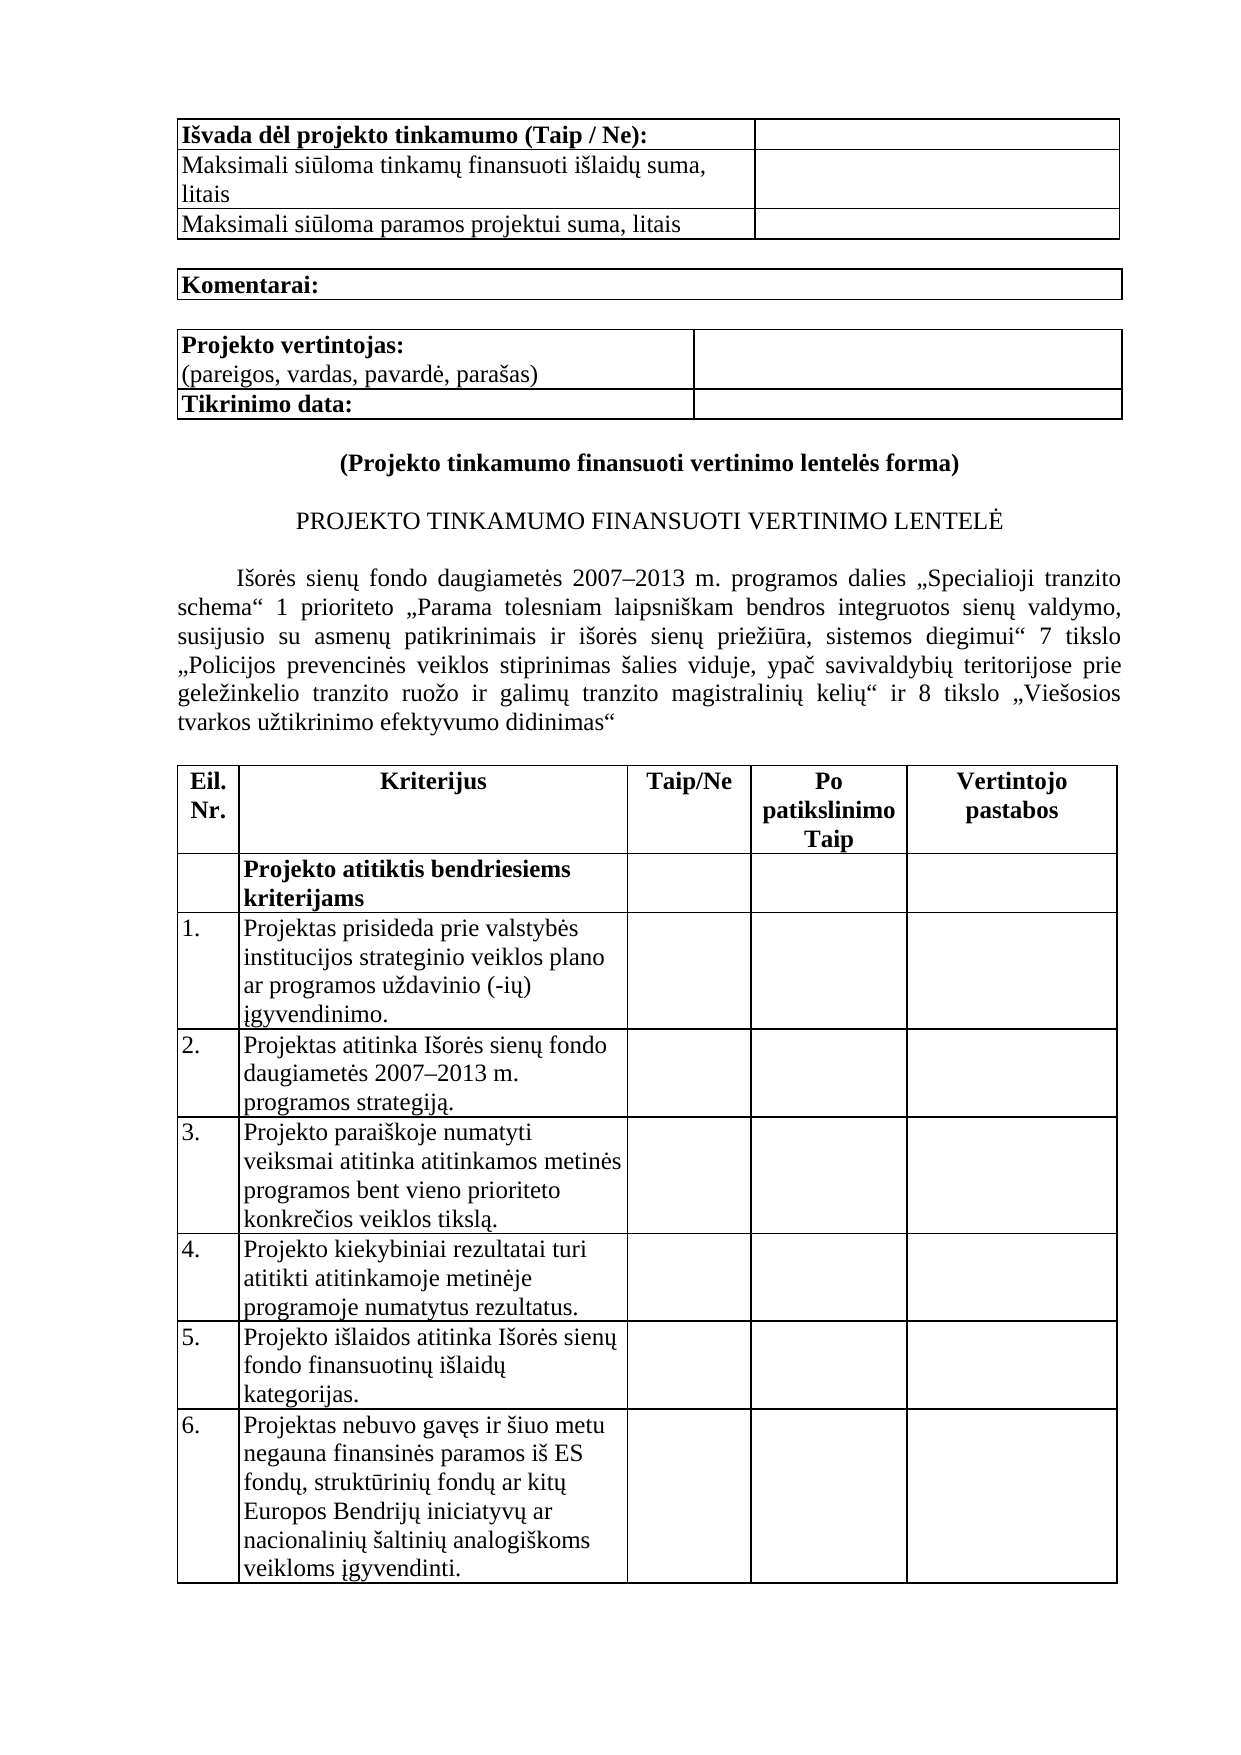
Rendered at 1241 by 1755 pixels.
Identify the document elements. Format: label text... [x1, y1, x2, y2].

table_cell 3. [178, 1118, 238, 1232]
table_header Kriterijus [240, 766, 627, 852]
table_cell Maksimali siūloma tinkamų finansuoti išlaidų suma, litais [178, 150, 754, 207]
table_cell [752, 913, 906, 1028]
table_cell [628, 913, 750, 1028]
table_cell [1118, 1233, 1122, 1320]
table_cell [752, 1118, 906, 1232]
table_cell [1118, 912, 1122, 1028]
table_cell Projekto išlaidos atitinka Išorės sienų fondo finansuotinų išlaidų kategorijas. [240, 1322, 627, 1408]
table_cell [1118, 1320, 1122, 1408]
table_cell [1118, 1028, 1122, 1116]
table_cell 6. [178, 1410, 238, 1582]
table_cell Tikrinimo data: [178, 390, 693, 418]
table_header Projekto vertintojas: (pareigos, vardas, pavardė, parašas) [178, 330, 693, 388]
table_cell [628, 1030, 750, 1116]
table_cell [752, 854, 906, 912]
table_cell Projekto paraiškoje numatyti veiksmai atitinka atitinkamos metinės programos bent vieno prioriteto konkrečios veiklos tikslą. [240, 1118, 627, 1232]
table_cell [908, 913, 1116, 1028]
table_cell Maksimali siūloma paramos projektui suma, litais [178, 209, 754, 238]
table_header Taip/Ne [628, 766, 750, 852]
text Išorės sienų fondo daugiametės 2007–2013 m. programos dalies „Specialioji tranzito schema“ 1 prioriteto „Parama tolesniam laipsniškam bendros integruotos sienų valdymo, susijusio su asmenų patikrinimais ir išorės sienų priežiūra, sistemos diegimui“ 7 tikslo „Policijos prevencinės veiklos stiprinimas šalies viduje, ypač savivaldybių teritorijose prie geležinkelio tranzito ruožo ir galimų tranzito magistralinių kelių“ ir 8 tikslo „Viešosios tvarkos užtikrinimo efektyvumo didinimas“ [177, 563, 1122, 736]
table_cell [628, 1234, 750, 1320]
table_cell [1118, 853, 1122, 912]
table_cell [752, 1030, 906, 1116]
table_header Komentarai: [178, 270, 1121, 298]
table_cell [908, 1030, 1116, 1116]
table_cell 5. [178, 1322, 238, 1408]
table_cell [628, 1322, 750, 1408]
text PROJEKTO TINKAMUMO FINANSUOTI VERTINIMO LENTELĖ [177, 506, 1122, 535]
table_header [756, 120, 1119, 148]
table_header [1118, 765, 1122, 852]
text (Projekto tinkamumo finansuoti vertinimo lentelės forma) [177, 448, 1122, 477]
table_cell 1. [178, 913, 238, 1028]
table_cell [756, 209, 1119, 238]
table_header Išvada dėl projekto tinkamumo (Taip / Ne): [178, 120, 754, 148]
table_cell [628, 1118, 750, 1232]
table_cell [908, 1322, 1116, 1408]
table_cell [1118, 1408, 1122, 1582]
table_cell [908, 1234, 1116, 1320]
table_cell Projekto kiekybiniai rezultatai turi atitikti atitinkamoje metinėje programoje numatytus rezultatus. [240, 1234, 627, 1320]
table_cell Projektas atitinka Išorės sienų fondo daugiametės 2007–2013 m. programos strategiją. [240, 1030, 627, 1116]
table_cell [908, 1410, 1116, 1582]
table_cell 4. [178, 1234, 238, 1320]
table_cell Projektas nebuvo gavęs ir šiuo metu negauna finansinės paramos iš ES fondų, struktūrinių fondų ar kitų Europos Bendrijų iniciatyvų ar nacionalinių šaltinių analogiškoms veikloms įgyvendinti. [240, 1410, 627, 1582]
table_cell [1118, 1116, 1122, 1232]
table_cell [752, 1234, 906, 1320]
table_header Po patikslinimo Taip [752, 766, 906, 852]
table_cell [756, 150, 1119, 207]
table_header [695, 330, 1121, 388]
table_cell [752, 1322, 906, 1408]
table_cell [695, 390, 1121, 418]
table_cell 2. [178, 1030, 238, 1116]
table_header Eil. Nr. [178, 766, 238, 852]
table_header Vertintojo pastabos [908, 766, 1116, 852]
table_cell Projekto atitiktis bendriesiems kriterijams [240, 854, 627, 912]
table_cell [628, 1410, 750, 1582]
table_cell [752, 1410, 906, 1582]
table_cell [178, 854, 238, 912]
table_cell [908, 854, 1116, 912]
table_cell Projektas prisideda prie valstybės institucijos strateginio veiklos plano ar programos uždavinio (-ių) įgyvendinimo. [240, 913, 627, 1028]
table_cell [628, 854, 750, 912]
table_cell [908, 1118, 1116, 1232]
